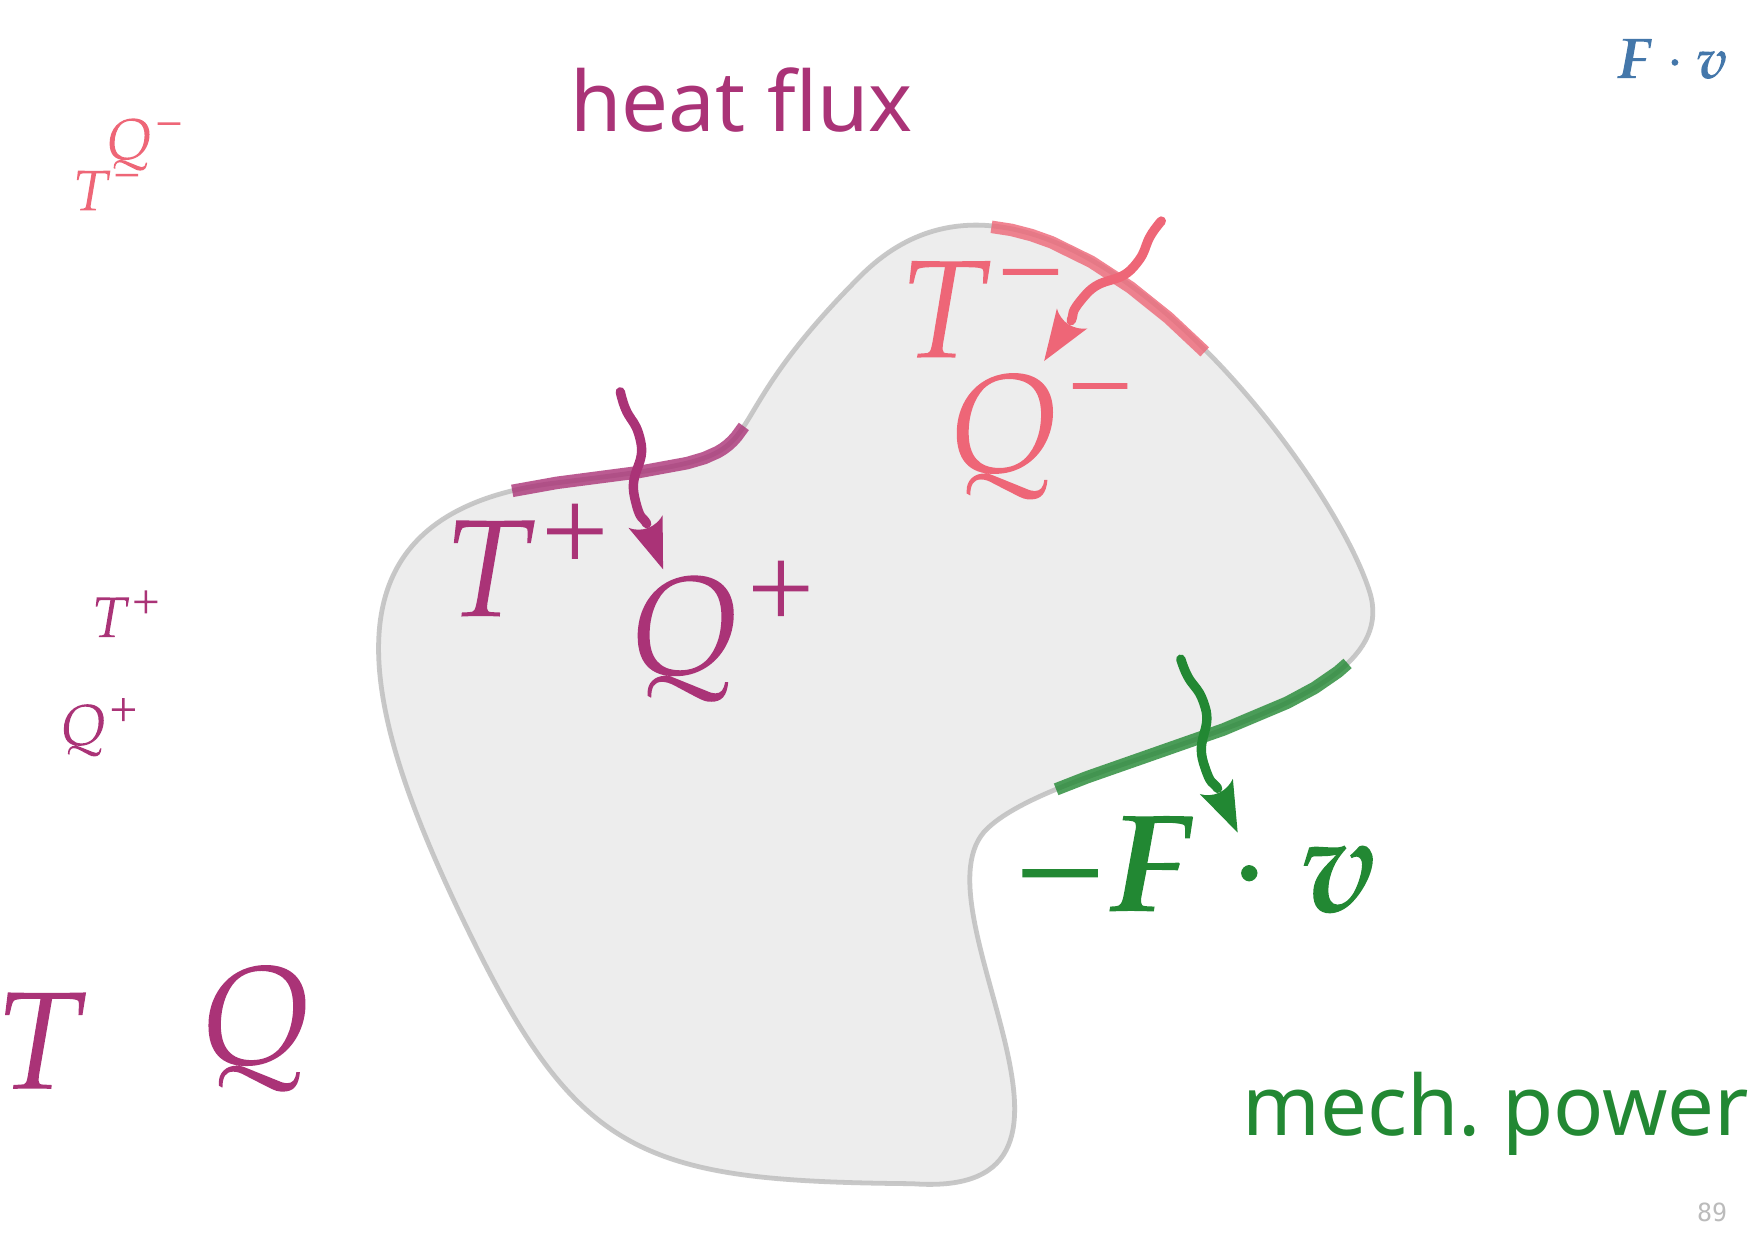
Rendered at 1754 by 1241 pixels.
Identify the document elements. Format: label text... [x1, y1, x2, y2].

text_box [1109, 815, 1194, 912]
text_box [134, 590, 158, 614]
text_box mech. power [1227, 1038, 1736, 1137]
text_box [1617, 38, 1652, 79]
text_box [208, 965, 306, 1092]
text_box [1022, 869, 1098, 878]
text_box [76, 170, 111, 211]
text_box [1241, 865, 1258, 882]
text_box [1671, 59, 1679, 66]
text_box [63, 704, 104, 757]
text_box [1303, 845, 1373, 914]
text_box [109, 118, 150, 171]
text_box [378, 225, 1373, 1185]
text_box [1697, 50, 1726, 79]
text_box [95, 597, 130, 638]
text_box heat flux [555, 35, 908, 134]
text_box [115, 173, 139, 177]
text_box [5, 992, 87, 1089]
text_box [111, 698, 135, 722]
